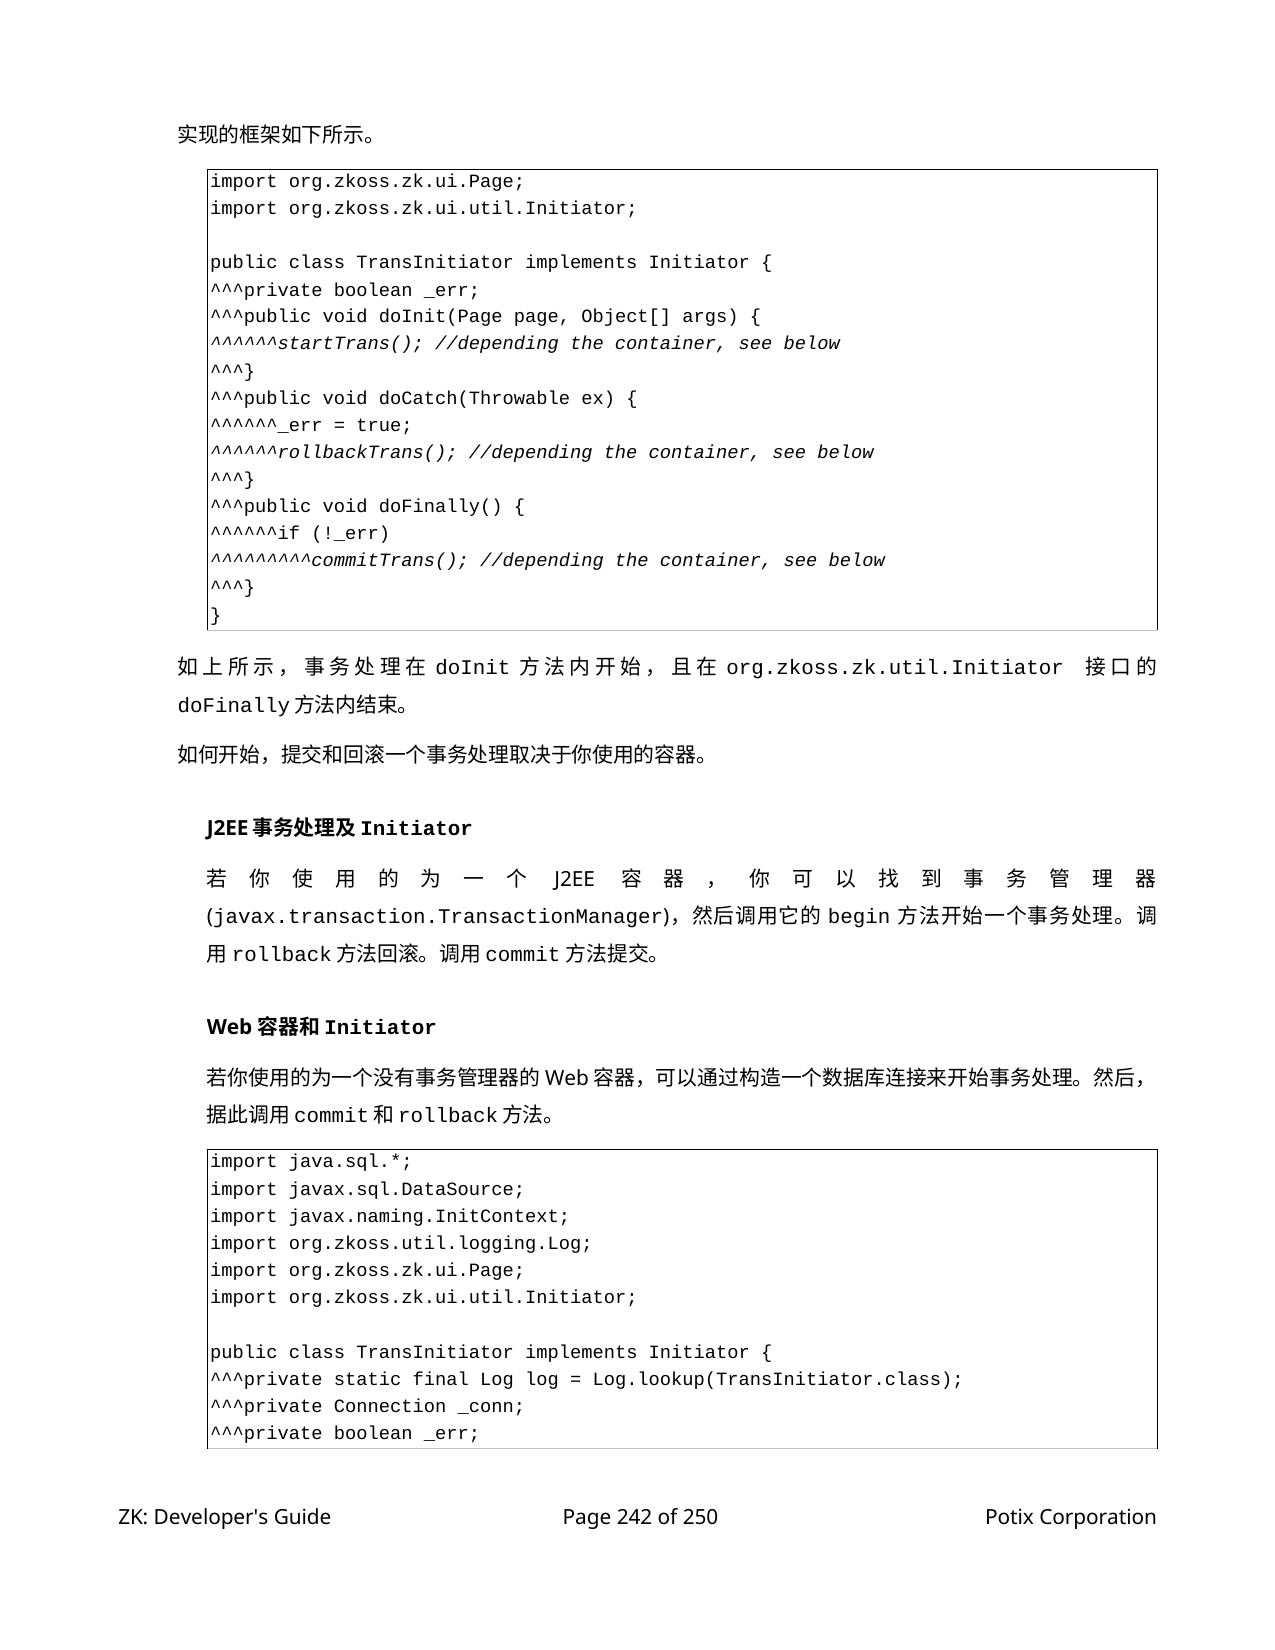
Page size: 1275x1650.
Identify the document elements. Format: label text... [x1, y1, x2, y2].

text ^^^private boolean _err; ^^^public void doInit(Page page, Object[] args) { [208, 277, 1157, 328]
text ^^^^^^rollbackTrans(); //depending the container, see below [208, 440, 1157, 464]
text ^^^^^^^^^commitTrans(); //depending the container, see below [208, 548, 1157, 572]
text public class TransInitiator implements Initiator { [208, 250, 1157, 274]
text 实现的框架如下所示。 [177, 118, 1157, 148]
text import org.zkoss.util.logging.Log; [208, 1231, 1157, 1255]
text ^^^} ^^^public void doFinally() { [208, 467, 1157, 518]
subtitle J2EE事务处理及Initiator [207, 811, 1157, 842]
text import javax.naming.InitContext; [208, 1204, 1157, 1228]
text ^^^private Connection _conn; [208, 1394, 1157, 1418]
text import org.zkoss.zk.ui.Page; [208, 170, 1157, 193]
text 如何开始，提交和回滚一个事务处理取决于你使用的容器。 [177, 739, 1157, 769]
text ^^^^^^if (!_err) [208, 521, 1157, 545]
text ^^^private static final Log log = Log.lookup(TransInitiator.class); [208, 1367, 1157, 1391]
text import java.sql.*; [208, 1150, 1157, 1174]
text ^^^} [208, 358, 1157, 383]
text ^^^} [208, 575, 1157, 599]
text 若你使用的为一个没有事务管理器的Web容器，可以通过构造一个数据库连接来开始事务处理。然后，据此调用commit和rollback方法。 [207, 1061, 1157, 1129]
text import javax.sql.DataSource; [208, 1177, 1157, 1201]
text import org.zkoss.zk.ui.util.Initiator; [208, 1285, 1157, 1309]
text import org.zkoss.zk.ui.Page; [208, 1258, 1157, 1282]
text ^^^^^^_err = true; [208, 413, 1157, 437]
text ^^^public void doCatch(Throwable ex) { [208, 386, 1157, 410]
subtitle Web 容器和Initiator [207, 1010, 1157, 1040]
text } [208, 602, 1157, 630]
text public class TransInitiator implements Initiator { [208, 1340, 1157, 1364]
text import org.zkoss.zk.ui.util.Initiator; [208, 196, 1157, 220]
text 如上所示，事务处理在doInit方法内开始，且在org.zkoss.zk.util.Initiator 接口的doFinally方法内结束。 [177, 650, 1157, 718]
text ^^^^^^startTrans(); //depending the container, see below [208, 331, 1157, 356]
text ^^^private boolean _err; [208, 1421, 1157, 1448]
text 若你使用的为一个J2EE容器，你可以找到事务管理器(javax.transaction.TransactionManager)，然后调用它的 begin 方法开始一个事务处理。调用rollback方法回滚。调用commit 方法提交。 [207, 862, 1157, 968]
